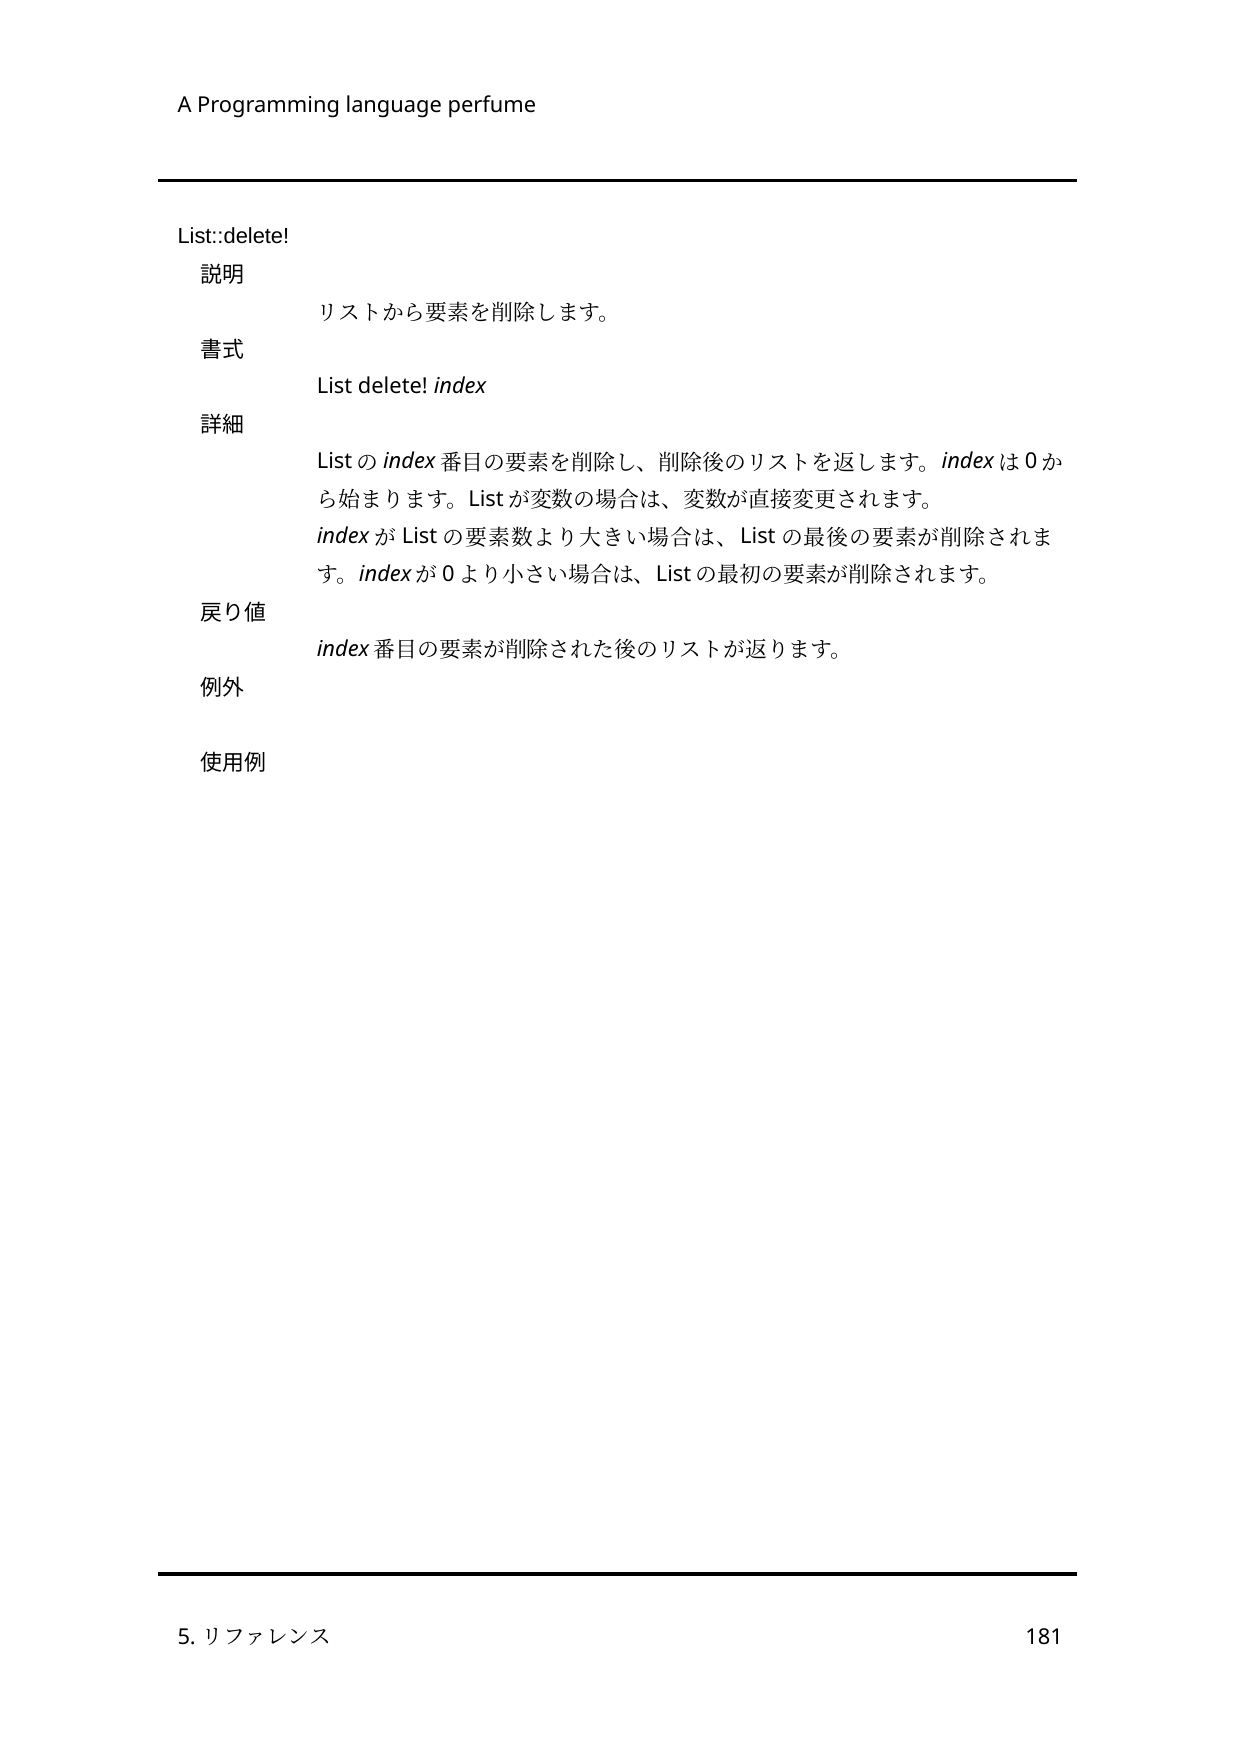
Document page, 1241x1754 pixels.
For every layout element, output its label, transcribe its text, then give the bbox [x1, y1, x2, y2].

table_cell List delete! index [317, 329, 1063, 404]
table_cell 戻り値 [200, 592, 317, 667]
table_cell Listのindex番目の要素を削除し、削除後のリストを返します。indexは0から始まります。Listが変数の場合は、変数が直接変更されます。 indexがListの要素数より大きい場合は、Listの最後の要素が削除されます。indexが0より小さい場合は、Listの最初の要素が削除されます。 [317, 404, 1063, 592]
table_cell 例外 [200, 667, 317, 742]
table_cell 書式 [200, 329, 317, 404]
table_cell 使用例 [200, 742, 317, 817]
table_cell index番目の要素が削除された後のリストが返ります。 [317, 592, 1063, 667]
table_cell [317, 742, 1063, 817]
subtitle List::delete! [177, 217, 1063, 254]
table_cell [317, 667, 1063, 742]
table_cell 詳細 [200, 404, 317, 592]
table_header リストから要素を削除します。 [317, 254, 1063, 329]
table_header 説明 [200, 254, 317, 329]
